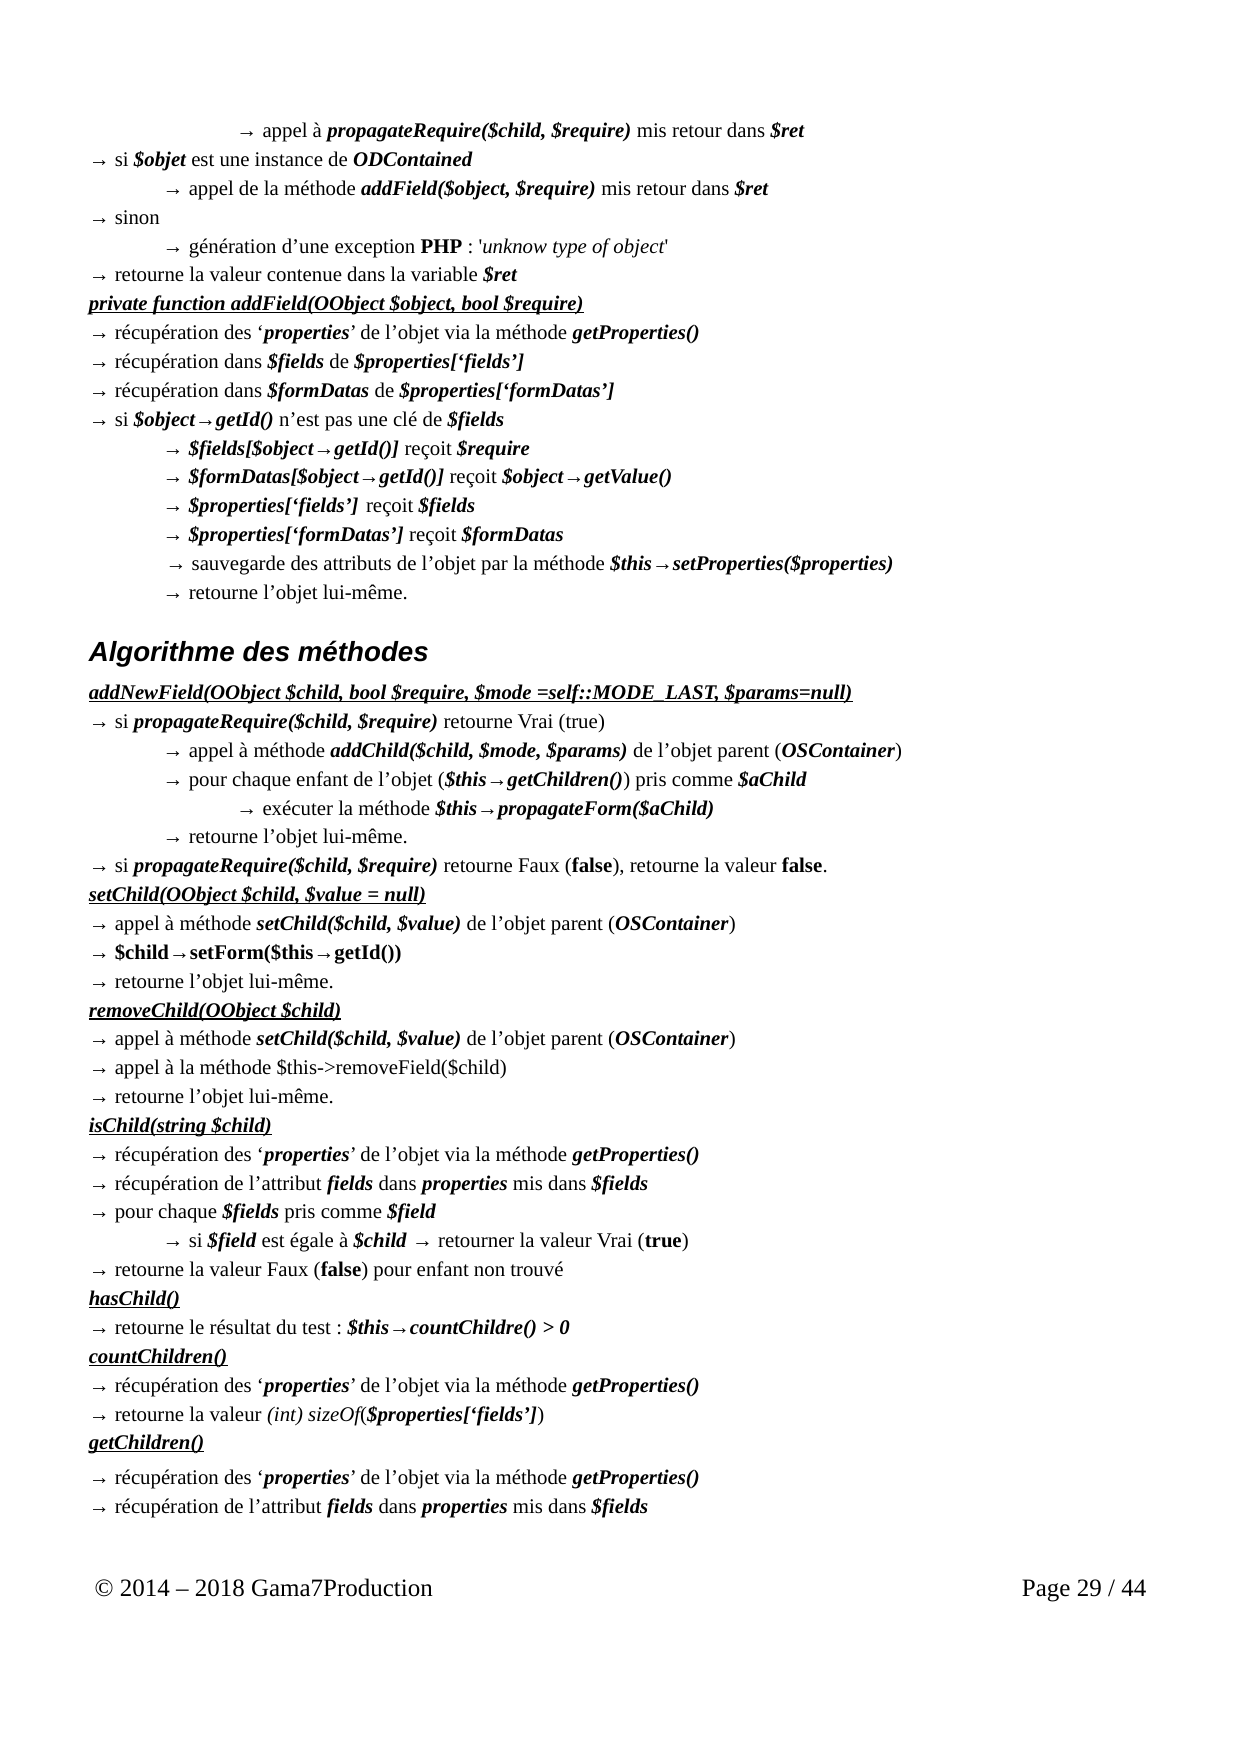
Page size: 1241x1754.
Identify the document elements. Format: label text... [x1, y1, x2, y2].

text → récupération de l’attribut fields dans properties mis dans $fields [88, 1494, 1152, 1518]
text → récupération des ‘properties’ de l’objet via la méthode getProperties() [88, 1142, 1152, 1166]
text → récupération des ‘properties’ de l’objet via la méthode getProperties() [88, 320, 1152, 344]
text → pour chaque $fields pris comme $field [88, 1199, 1152, 1223]
text → récupération des ‘properties’ de l’objet via la méthode getProperties() [88, 1465, 1152, 1489]
text isChild(string $child) [88, 1113, 1152, 1137]
text → si $object→getId() n’est pas une clé de $fields [88, 407, 1152, 431]
text → $properties[‘formDatas’] reçoit $formDatas [88, 522, 1152, 546]
text → récupération de l’attribut fields dans properties mis dans $fields [88, 1171, 1152, 1195]
text → $child→setForm($this→getId()) [88, 940, 1152, 964]
text getChildren() [88, 1430, 1152, 1454]
text → si propagateRequire($child, $require) retourne Faux (false), retourne la valeur false. [88, 853, 1152, 877]
text → $fields[$object→getId()] reçoit $require [88, 436, 1152, 459]
subtitle Algorithme des méthodes [88, 636, 1152, 668]
text → récupération des ‘properties’ de l’objet via la méthode getProperties() [88, 1373, 1152, 1397]
text → récupération dans $fields de $properties[‘fields’] [88, 349, 1152, 373]
text → $formDatas[$object→getId()] reçoit $object→getValue() [88, 464, 1152, 488]
text → appel à méthode setChild($child, $value) de l’objet parent (OSContainer) [88, 1026, 1152, 1050]
text → retourne l’objet lui-même. [88, 1084, 1152, 1108]
text → si $field est égale à $child → retourner la valeur Vrai (true) [88, 1228, 1152, 1252]
text → appel à méthode setChild($child, $value) de l’objet parent (OSContainer) [88, 911, 1152, 935]
text → retourne l’objet lui-même. [88, 580, 1152, 604]
text hasChild() [88, 1286, 1152, 1310]
text → appel à propagateRequire($child, $require) mis retour dans $ret [88, 118, 1152, 142]
text → récupération dans $formDatas de $properties[‘formDatas’] [88, 378, 1152, 402]
text → retourne l’objet lui-même. [88, 824, 1152, 848]
text addNewField(OObject $child, bool $require, $mode =self::MODE_LAST, $params=null) [88, 680, 1152, 704]
text → retourne la valeur Faux (false) pour enfant non trouvé [88, 1257, 1152, 1281]
text → génération d’une exception PHP : 'unknow type of object' [88, 233, 1152, 258]
text → exécuter la méthode $this→propagateForm($aChild) [88, 796, 1152, 819]
text → retourne la valeur (int) sizeOf($properties[‘fields’]) [88, 1401, 1152, 1426]
text countChildren() [88, 1344, 1152, 1368]
text → sauvegarde des attributs de l’objet par la méthode $this→setProperties($properties) [165, 551, 1152, 575]
text setChild(OObject $child, $value = null) [88, 882, 1152, 906]
text → si $objet est une instance de ODContained [88, 147, 1152, 171]
text → pour chaque enfant de l’objet ($this→getChildren()) pris comme $aChild [88, 767, 1152, 791]
text → appel de la méthode addField($object, $require) mis retour dans $ret [88, 176, 1152, 200]
text → retourne la valeur contenue dans la variable $ret [88, 262, 1152, 286]
text → appel à méthode addChild($child, $mode, $params) de l’objet parent (OSContainer) [88, 738, 1152, 762]
text private function addField(OObject $object, bool $require) [88, 291, 1152, 315]
text → appel à la méthode $this->removeField($child) [88, 1055, 1152, 1079]
text → $properties[‘fields’] reçoit $fields [88, 493, 1152, 517]
text → retourne l’objet lui-même. [88, 969, 1152, 993]
text → sinon [88, 205, 1152, 229]
text → si propagateRequire($child, $require) retourne Vrai (true) [88, 709, 1152, 733]
text → retourne le résultat du test : $this→countChildre() > 0 [88, 1315, 1152, 1339]
text removeChild(OObject $child) [88, 997, 1152, 1022]
